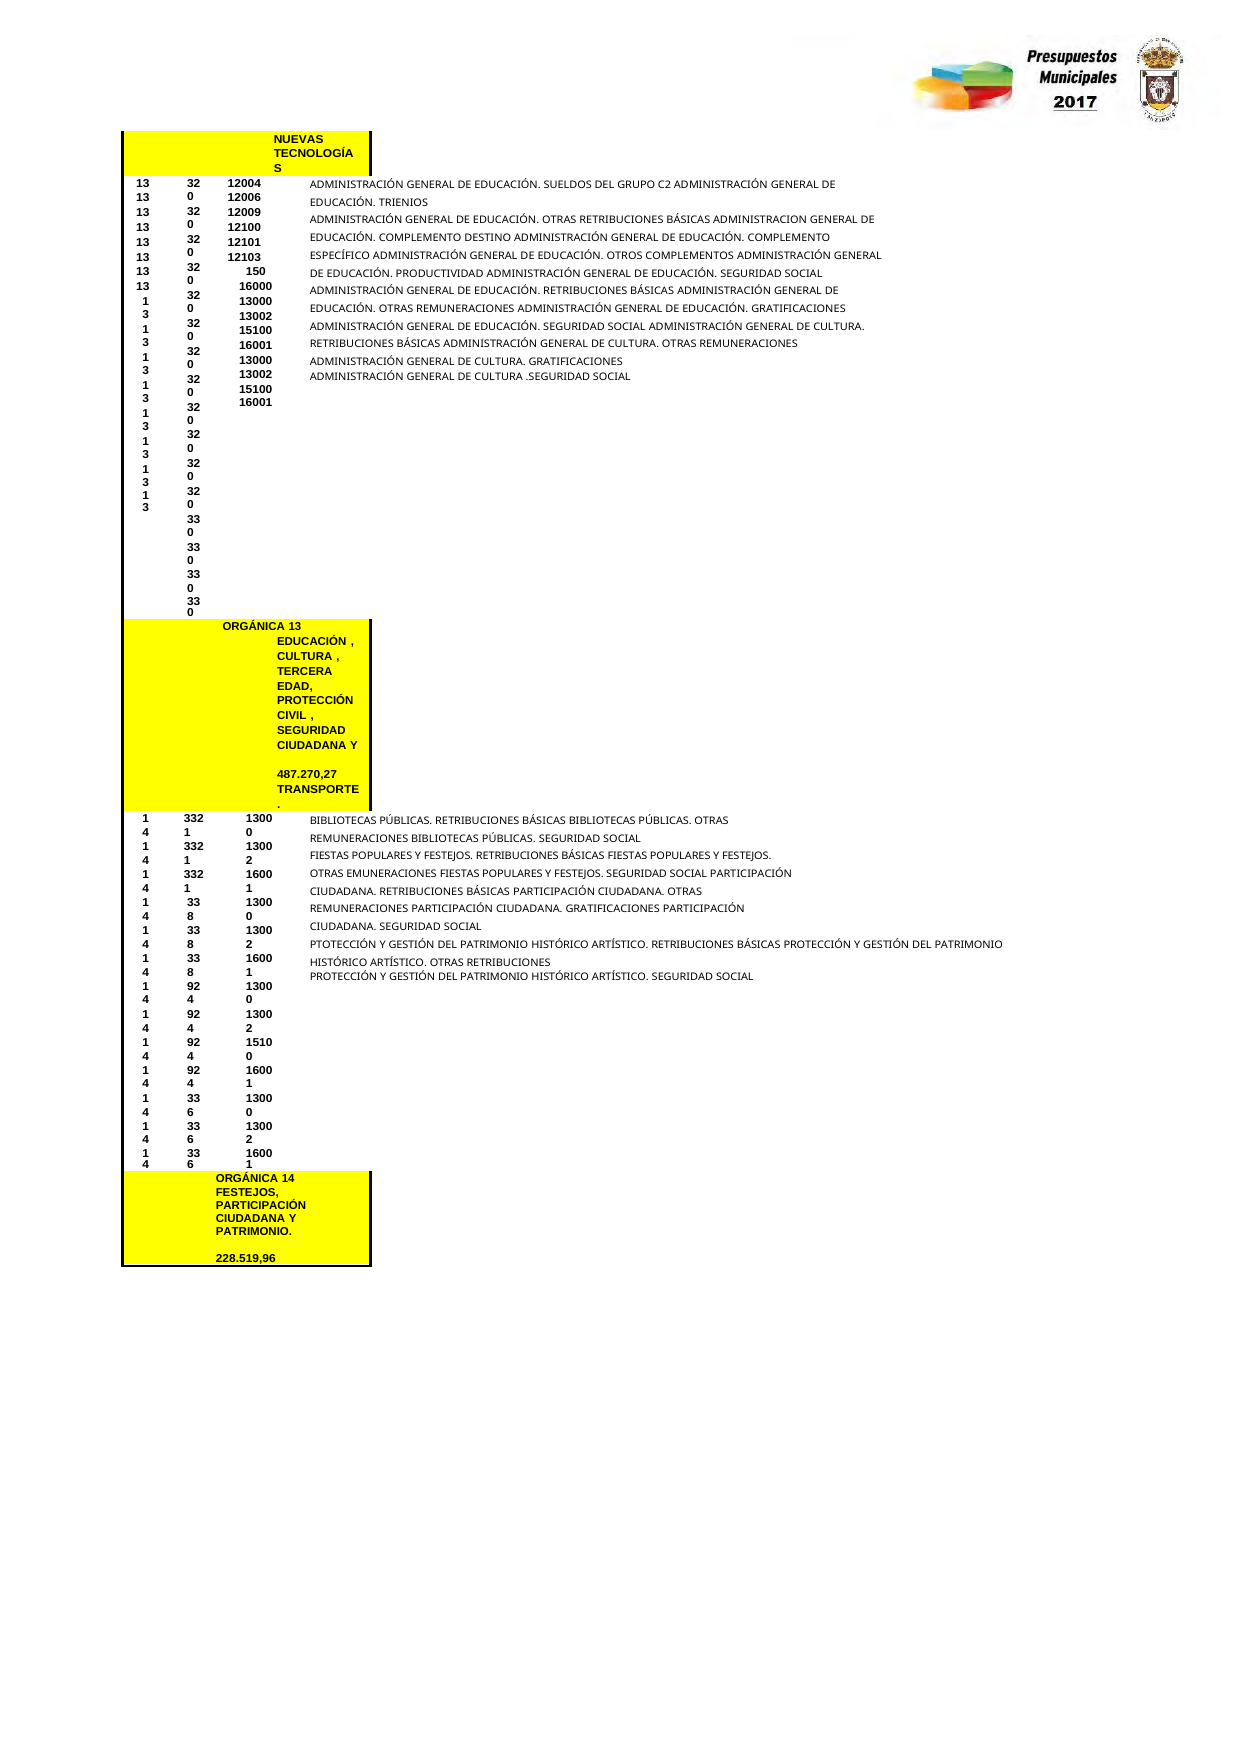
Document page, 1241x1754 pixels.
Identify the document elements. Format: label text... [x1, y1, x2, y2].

table_cell BIBLIOTECAS PÚBLICAS. RETRIBUCIONES BÁSICAS BIBLIOTECAS PÚBLICAS. OTRAS REMUNERACIONES BIBLIOTECAS PÚBLICAS. SEGURIDAD SOCIAL FIESTAS POPULARES Y FESTEJOS. RETRIBUCIONES BÁSICAS FIESTAS POPULARES Y FESTEJOS. OTRAS EMUNERACIONES FIESTAS POPULARES Y FESTEJOS. SEGURIDAD SOCIAL PARTICIPACIÓN CIUDADANA. RETRIBUCIONES BÁSICAS PARTICIPACIÓN CIUDADANA. OTRAS REMUNERACIONES PARTICIPACIÓN CIUDADANA. GRATIFICACIONES PARTICIPACIÓN CIUDADANA. SEGURIDAD SOCIAL PTOTECCIÓN Y GESTIÓN DEL PATRIMONIO HISTÓRICO ARTÍSTICO. RETRIBUCIONES BÁSICAS PROTECCIÓN Y GESTIÓN DEL PATRIMONIO HISTÓRICO ARTÍSTICO. OTRAS RETRIBUCIONES PROTECCIÓN Y GESTIÓN DEL PATRIMONIO HISTÓRICO ARTÍSTICO. SEGURIDAD SOCIAL [290, 811, 1101, 1171]
table_cell 13 13 13 13 13 13 13 13 13 13 13 13 13 13 13 13 [124, 176, 162, 619]
table_cell 3321 3321 3321 338 338 338 924 924 924 924 336 336 336 [162, 811, 216, 1171]
table_cell 14 14 14 14 14 14 14 14 14 14 14 14 14 [124, 811, 162, 1171]
table_cell NUEVAS TECNOLOGÍAS [124, 131, 369, 176]
table_cell ORGÁNICA 13 EDUCACIÓN ,CULTURA , TERCERA EDAD, PROTECCIÓN CIVIL , SEGURIDAD CIUDADANA Y 487.270,27 TRANSPORTE. [124, 619, 369, 811]
table_cell ADMINISTRACIÓN GENERAL DE EDUCACIÓN. SUELDOS DEL GRUPO C2 ADMINISTRACIÓN GENERAL DE EDUCACIÓN. TRIENIOS ADMINISTRACIÓN GENERAL DE EDUCACIÓN. OTRAS RETRIBUCIONES BÁSICAS ADMINISTRACION GENERAL DE EDUCACIÓN. COMPLEMENTO DESTINO ADMINISTRACIÓN GENERAL DE EDUCACIÓN. COMPLEMENTO ESPECÍFICO ADMINISTRACIÓN GENERAL DE EDUCACIÓN. OTROS COMPLEMENTOS ADMINISTRACIÓN GENERAL DE EDUCACIÓN. PRODUCTIVIDAD ADMINISTRACIÓN GENERAL DE EDUCACIÓN. SEGURIDAD SOCIAL ADMINISTRACIÓN GENERAL DE EDUCACIÓN. RETRIBUCIONES BÁSICAS ADMINISTRACIÓN GENERAL DE EDUCACIÓN. OTRAS REMUNERACIONES ADMINISTRACIÓN GENERAL DE EDUCACIÓN. GRATIFICACIONES ADMINISTRACIÓN GENERAL DE EDUCACIÓN. SEGURIDAD SOCIAL ADMINISTRACIÓN GENERAL DE CULTURA. RETRIBUCIONES BÁSICAS ADMINISTRACIÓN GENERAL DE CULTURA. OTRAS REMUNERACIONES ADMINISTRACIÓN GENERAL DE CULTURA. GRATIFICACIONES ADMINISTRACIÓN GENERAL DE CULTURA .SEGURIDAD SOCIAL [290, 176, 1101, 619]
table_cell 13000 13002 16001 13000 13002 16001 13000 13002 15100 16001 13000 13002 16001 [216, 811, 289, 1171]
table_cell 12004 12006 12009 12100 12101 12103 150 16000 13000 13002 15100 16001 13000 13002 15100 16001 [216, 176, 289, 619]
picture [602, 35, 1222, 130]
table_cell 320 320 320 320 320 320 320 320 320 320 320 320 330 330 330 330 [162, 176, 216, 619]
table_cell ORGÁNICA 14 FESTEJOS, PARTICIPACIÓN CIUDADANA Y PATRIMONIO. 228.519,96 [124, 1171, 369, 1264]
